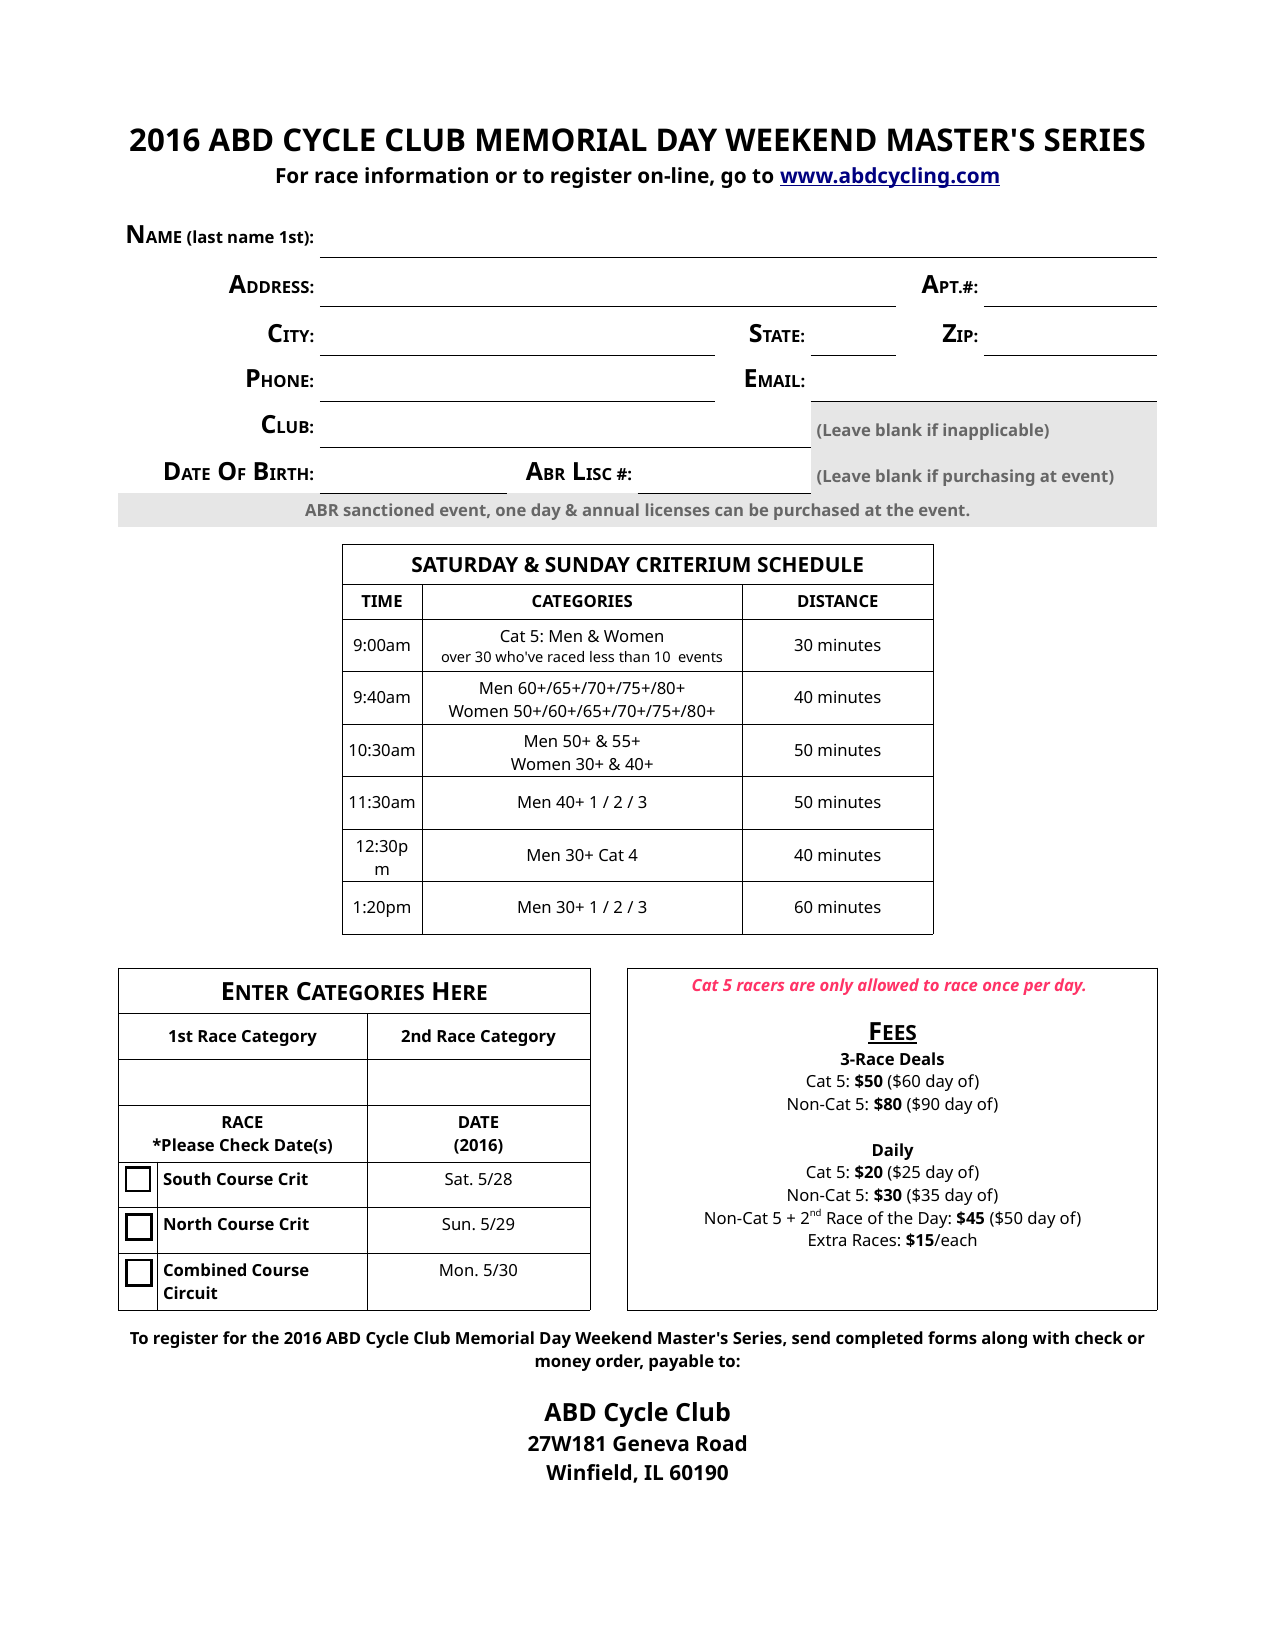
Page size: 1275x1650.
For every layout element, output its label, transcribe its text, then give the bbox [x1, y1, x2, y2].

table_cell North Course Crit [158, 1208, 367, 1253]
table_cell TIME [343, 585, 422, 618]
table_cell 1:20pm [343, 882, 422, 933]
table_cell [591, 1013, 627, 1059]
table_header NAME (last name 1st): [118, 206, 320, 257]
table_header [320, 206, 1157, 257]
table_cell ABR LISC #: [507, 448, 637, 493]
table_cell Sat. 5/28 [368, 1163, 590, 1207]
table_cell Men 30+ Cat 4 [423, 830, 742, 881]
table_cell [119, 1163, 157, 1207]
table_cell Men 30+ 1 / 2 / 3 [423, 882, 742, 933]
table_cell 40 minutes [743, 830, 933, 881]
table_cell [811, 307, 896, 355]
table_cell Mon. 5/30 [368, 1254, 590, 1310]
table_cell [591, 1162, 627, 1207]
table_cell STATE: [715, 307, 811, 355]
table_cell DISTANCE [743, 585, 933, 618]
table_header Cat 5 racers are only allowed to race once per day. FEES 3-Race Deals Cat 5: $50 ($60 day of) Non-Cat 5: $80 ($90 day of) Daily Cat 5: $20 ($25 day of) Non-Cat 5: $30 ($35 day of) Non-Cat 5 + 2nd Race of the Day: $45 ($50 day of) Extra Races: $15/each [628, 969, 1157, 1310]
table_cell 60 minutes [743, 882, 933, 933]
text ABD Cycle Club [118, 1395, 1157, 1429]
table_cell 40 minutes [743, 672, 933, 723]
text Winfield, IL 60190 [118, 1458, 1157, 1486]
table_cell [984, 307, 1157, 355]
table_cell Cat 5: Men & Women over 30 who've raced less than 10 events [423, 620, 742, 671]
table_cell South Course Crit [158, 1163, 367, 1207]
table_cell APT.#: [896, 258, 984, 306]
table_cell ADDRESS: [118, 257, 320, 306]
table_cell RACE *Please Check Date(s) [119, 1106, 367, 1162]
table_cell 9:00am [343, 620, 422, 671]
table_cell 9:40am [343, 672, 422, 723]
table_cell 11:30am [343, 777, 422, 828]
table_cell [638, 448, 811, 493]
table_cell [320, 356, 715, 401]
table_header SATURDAY & SUNDAY CRITERIUM SCHEDULE [343, 545, 933, 584]
table_cell 12:30pm [343, 830, 422, 881]
table_cell [119, 1208, 157, 1253]
table_cell [591, 1253, 627, 1310]
table_cell DATE (2016) [368, 1106, 590, 1162]
table_cell Men 50+ & 55+ Women 30+ & 40+ [423, 725, 742, 776]
table_cell CLUB: [118, 401, 320, 447]
table_cell Men 40+ 1 / 2 / 3 [423, 777, 742, 828]
table_cell Combined Course Circuit [158, 1254, 367, 1310]
text For race information or to register on-line, go to www.abdcycling.com [118, 161, 1157, 189]
text To register for the 2016 ABD Cycle Club Memorial Day Weekend Master's Series, send completed forms along with check or money order, payable to: [118, 1327, 1157, 1372]
table_cell 2nd Race Category [368, 1014, 590, 1059]
table_cell EMAIL: [715, 355, 811, 401]
table_cell CITY: [118, 306, 320, 355]
table_cell DATE OF BIRTH: [118, 447, 320, 493]
table_cell Men 60+/65+/70+/75+/80+ Women 50+/60+/65+/70+/75+/80+ [423, 672, 742, 723]
text 27W181 Geneva Road [118, 1429, 1157, 1458]
table_cell 50 minutes [743, 725, 933, 776]
table_cell 50 minutes [743, 777, 933, 828]
table_cell ZIP: [896, 306, 984, 355]
table_cell [320, 258, 896, 306]
table_cell [119, 1254, 157, 1310]
table_header ENTER CATEGORIES HERE [119, 969, 590, 1013]
table_cell Sun. 5/29 [368, 1208, 590, 1253]
table_cell (Leave blank if purchasing at event) [811, 447, 1157, 493]
table_cell [320, 448, 507, 493]
table_cell ABR sanctioned event, one day & annual licenses can be purchased at the event. [118, 493, 1157, 527]
table_header [591, 968, 627, 1013]
table_cell CATEGORIES [423, 585, 742, 618]
table_cell PHONE: [118, 355, 320, 401]
table_cell (Leave blank if inapplicable) [811, 402, 1157, 447]
table_cell [591, 1059, 627, 1104]
table_cell [984, 258, 1157, 306]
table_cell [320, 401, 811, 447]
table_cell 10:30am [343, 725, 422, 776]
table_cell [119, 1060, 367, 1104]
table_cell [591, 1207, 627, 1253]
table_cell 1st Race Category [119, 1014, 367, 1059]
table_cell [368, 1060, 590, 1104]
text 2016 ABD CYCLE CLUB MEMORIAL DAY WEEKEND MASTER'S SERIES [118, 118, 1157, 161]
table_cell [811, 355, 1157, 401]
table_cell [591, 1105, 627, 1162]
table_cell 30 minutes [743, 620, 933, 671]
table_cell [320, 307, 715, 355]
